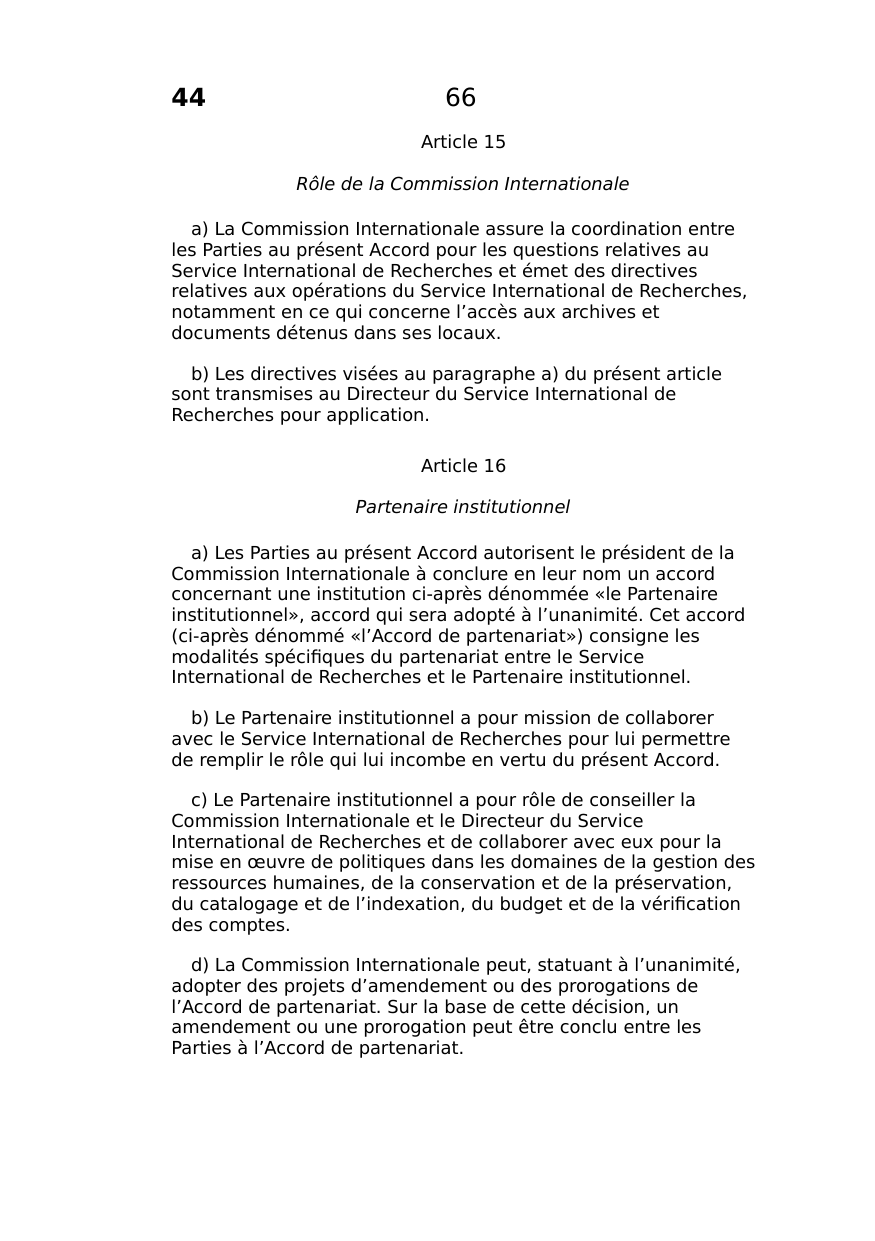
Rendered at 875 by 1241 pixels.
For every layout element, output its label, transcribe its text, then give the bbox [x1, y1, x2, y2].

subtitle Article 15 Rôle de la Commission Internationale [171, 132, 756, 194]
text b) Le Partenaire institutionnel a pour mission de collaborer avec le Service International de Recherches pour lui permettre de remplir le rôle qui lui incombe en vertu du présent Accord. [171, 708, 756, 770]
text d) La Commission Internationale peut, statuant à l’unanimité, adopter des projets d’amendement ou des prorogations de l’Accord de partenariat. Sur la base de cette décision, un amendement ou une prorogation peut être conclu entre les Parties à l’Accord de partenariat. [171, 955, 756, 1059]
subtitle Article 16 Partenaire institutionnel [171, 456, 756, 518]
text a) La Commission Internationale assure la coordination entre les Parties au présent Accord pour les questions relatives au Service International de Recherches et émet des directives relatives aux opérations du Service International de Recherches, notamment en ce qui concerne l’accès aux archives et documents détenus dans ses locaux. [171, 219, 756, 343]
text a) Les Parties au présent Accord autorisent le président de la Commission Internationale à conclure en leur nom un accord concernant une institution ci-après dénommée «le Partenaire institutionnel», accord qui sera adopté à l’unanimité. Cet accord (ci-après dénommé «l’Accord de partenariat») consigne les modalités spécifiques du partenariat entre le Service International de Recherches et le Partenaire institutionnel. [171, 543, 756, 688]
text b) Les directives visées au paragraphe a) du présent article sont transmises au Directeur du Service International de Recherches pour application. [171, 363, 756, 426]
text c) Le Partenaire institutionnel a pour rôle de conseiller la Commission Internationale et le Directeur du Service International de Recherches et de collaborer avec eux pour la mise en œuvre de politiques dans les domaines de la gestion des ressources humaines, de la conservation et de la préservation, du catalogage et de l’indexation, du budget et de la vérification des comptes. [171, 790, 756, 935]
